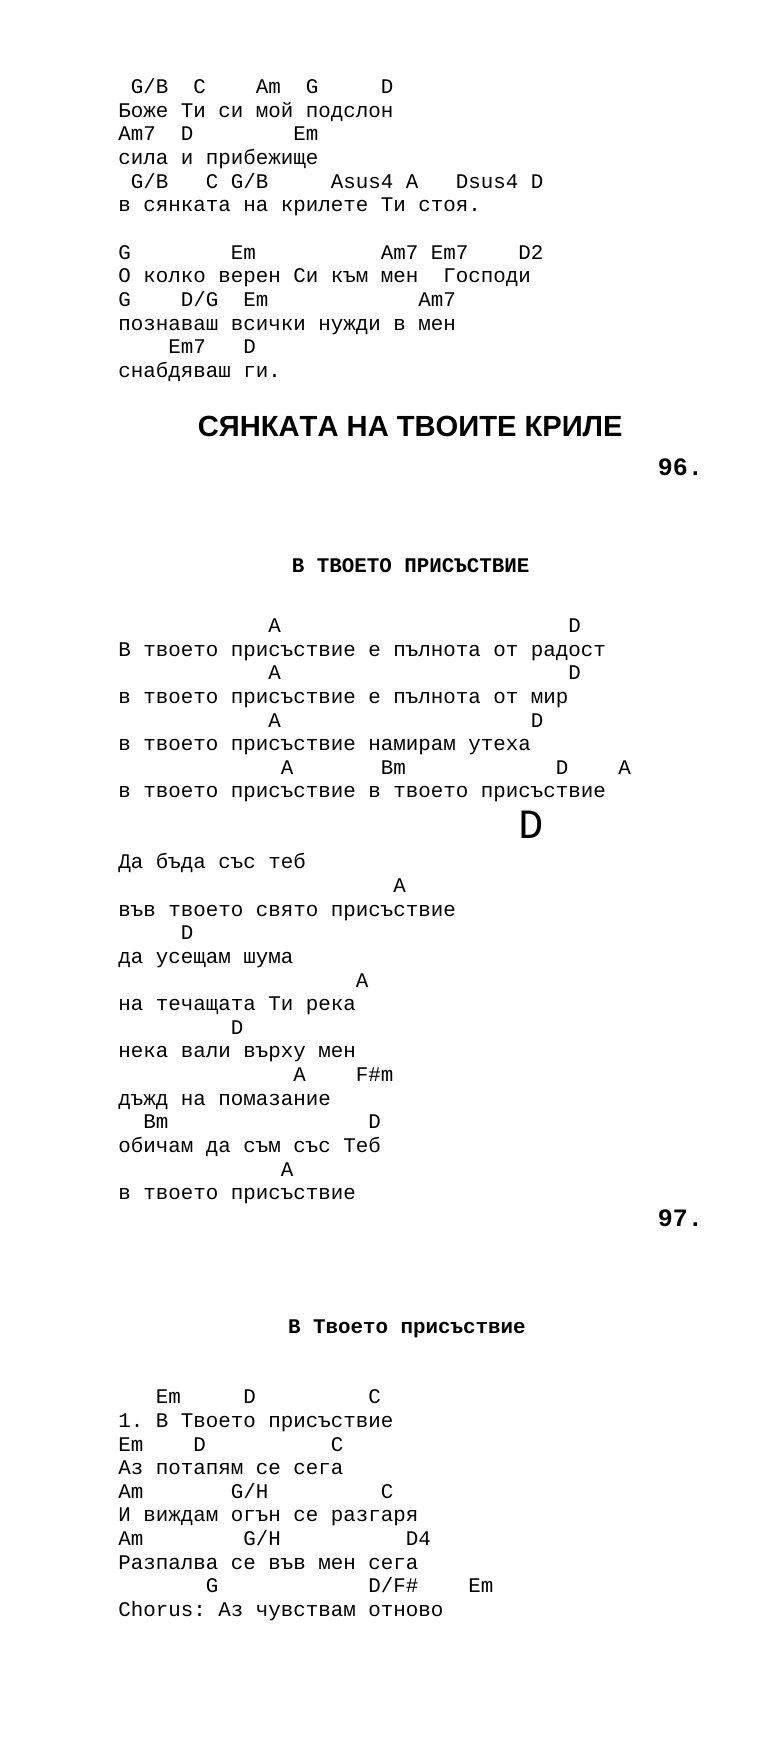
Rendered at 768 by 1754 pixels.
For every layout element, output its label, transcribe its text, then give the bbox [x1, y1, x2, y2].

text сила и прибежище [118, 147, 702, 171]
text в твоето присъствие намирам утеха [118, 733, 702, 757]
text снабдяваш ги. [118, 360, 702, 383]
text A [118, 969, 702, 993]
text Em D C [118, 1386, 702, 1410]
text G/B C G/B Asus4 A Dsus4 D [118, 171, 702, 194]
text О колко верен Си към мен Господи [118, 265, 702, 289]
text Am7 D Em [118, 123, 702, 147]
text на течащата Ти река [118, 993, 702, 1017]
text Да бъда със теб [118, 851, 702, 875]
text Разпалва се във мен сега [118, 1552, 702, 1575]
text G D/F# Em [118, 1575, 702, 1599]
text G D/G Em Am7 [118, 289, 702, 313]
text В твоето присъствие е пълнота от радост [118, 639, 702, 662]
text A [118, 1159, 702, 1182]
text познаваш всички нужди в мен [118, 313, 702, 336]
subtitle В Твоето присъствие [118, 1307, 702, 1340]
text нека вали върху мен [118, 1041, 702, 1064]
text A D [118, 662, 702, 686]
text Em D C [118, 1433, 702, 1457]
text A D [118, 709, 702, 733]
text обичам да съм със Теб [118, 1135, 702, 1159]
text Боже Ти си мой подслон [118, 100, 702, 123]
text Em7 D [118, 336, 702, 360]
text A D [118, 615, 702, 639]
text D [118, 1017, 702, 1041]
text И виждам огън се разгаря [118, 1504, 702, 1528]
subtitle В ТВОЕТО ПРИСЪСТВИЕ [118, 555, 702, 579]
text Chorus: Аз чувствам отново [118, 1599, 702, 1623]
text Am G/H D4 [118, 1528, 702, 1552]
text D [118, 804, 702, 851]
text G/B C Am G D [118, 76, 702, 100]
text D [118, 922, 702, 946]
text A Bm D A [118, 757, 702, 781]
text в твоето присъствие е пълнота от мир [118, 686, 702, 709]
text G Em Am7 Em7 D2 [118, 242, 702, 265]
text 1. В Твоето присъствие [118, 1410, 702, 1433]
subtitle СЯНКАТА НА ТВОИТЕ КРИЛЕ [118, 408, 702, 442]
text Bm D [118, 1111, 702, 1135]
text Am G/H C [118, 1481, 702, 1504]
text в твоето присъствие в твоето присъствие [118, 781, 702, 804]
text в твоето присъствие [118, 1182, 702, 1206]
text A [118, 875, 702, 899]
text във твоето свято присъствие [118, 899, 702, 922]
text да усещам шума [118, 946, 702, 969]
text A F#m [118, 1064, 702, 1088]
text Аз потапям се сега [118, 1457, 702, 1481]
text дъжд на помазание [118, 1088, 702, 1111]
text в сянката на крилете Ти стоя. [118, 194, 702, 218]
